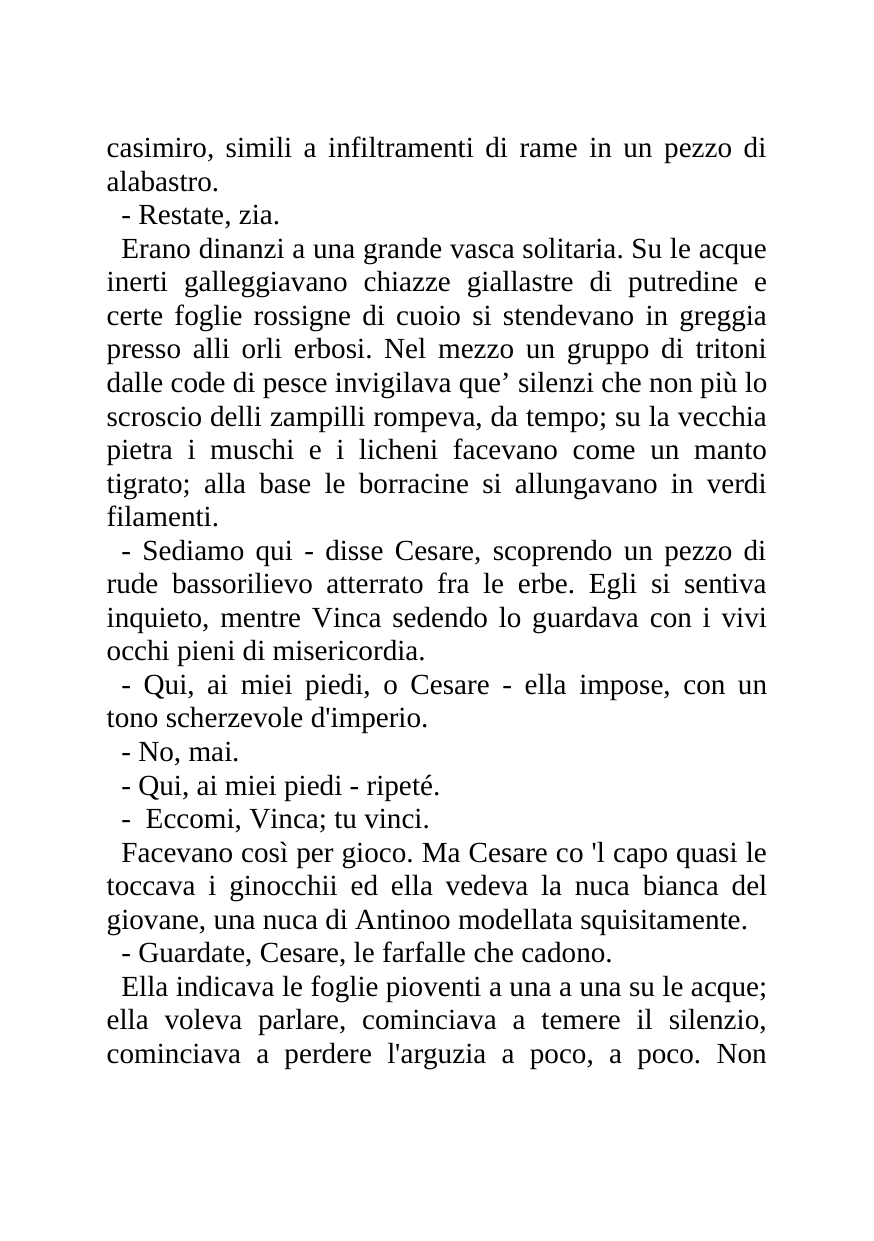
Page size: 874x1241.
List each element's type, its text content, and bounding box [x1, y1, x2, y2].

text - Eccomi, Vinca; tu vinci. [106, 801, 768, 835]
text Erano dinanzi a una grande vasca solitaria. Su le acque inerti galleggiavano chiazze giallastre di putredine e certe foglie rossigne di cuoio si stendevano in greggia presso alli orli erbosi. Nel mezzo un gruppo di tritoni dalle code di pesce invigilava que’ silenzi che non più lo scroscio delli zampilli rompeva, da tempo; su la vecchia pietra i muschi e i licheni facevano come un manto tigrato; alla base le borracine si allungavano in verdi filamenti. [106, 231, 768, 533]
text - Qui, ai miei piedi - ripeté. [106, 768, 768, 801]
text - Qui, ai miei piedi, o Cesare - ella impose, con un tono scherzevole d'imperio. [106, 667, 768, 734]
text casimiro, simili a infiltramenti di rame in un pezzo di alabastro. [106, 130, 768, 197]
text - Guardate, Cesare, le farfalle che cadono. [106, 935, 768, 969]
text Facevano così per gioco. Ma Cesare co 'l capo quasi le toccava i ginocchii ed ella vedeva la nuca bianca del giovane, una nuca di Antinoo modellata squisitamente. [106, 835, 768, 935]
text - No, mai. [106, 734, 768, 768]
text Ella indicava le foglie pioventi a una a una su le acque; ella voleva parlare, cominciava a temere il silenzio, cominciava a perdere l'arguzia a poco, a poco. Non [106, 969, 768, 1069]
text - Sediamo qui - disse Cesare, scoprendo un pezzo di rude bassorilievo atterrato fra le erbe. Egli si sentiva inquieto, mentre Vinca sedendo lo guardava con i vivi occhi pieni di misericordia. [106, 533, 768, 667]
text - Restate, zia. [106, 197, 768, 231]
